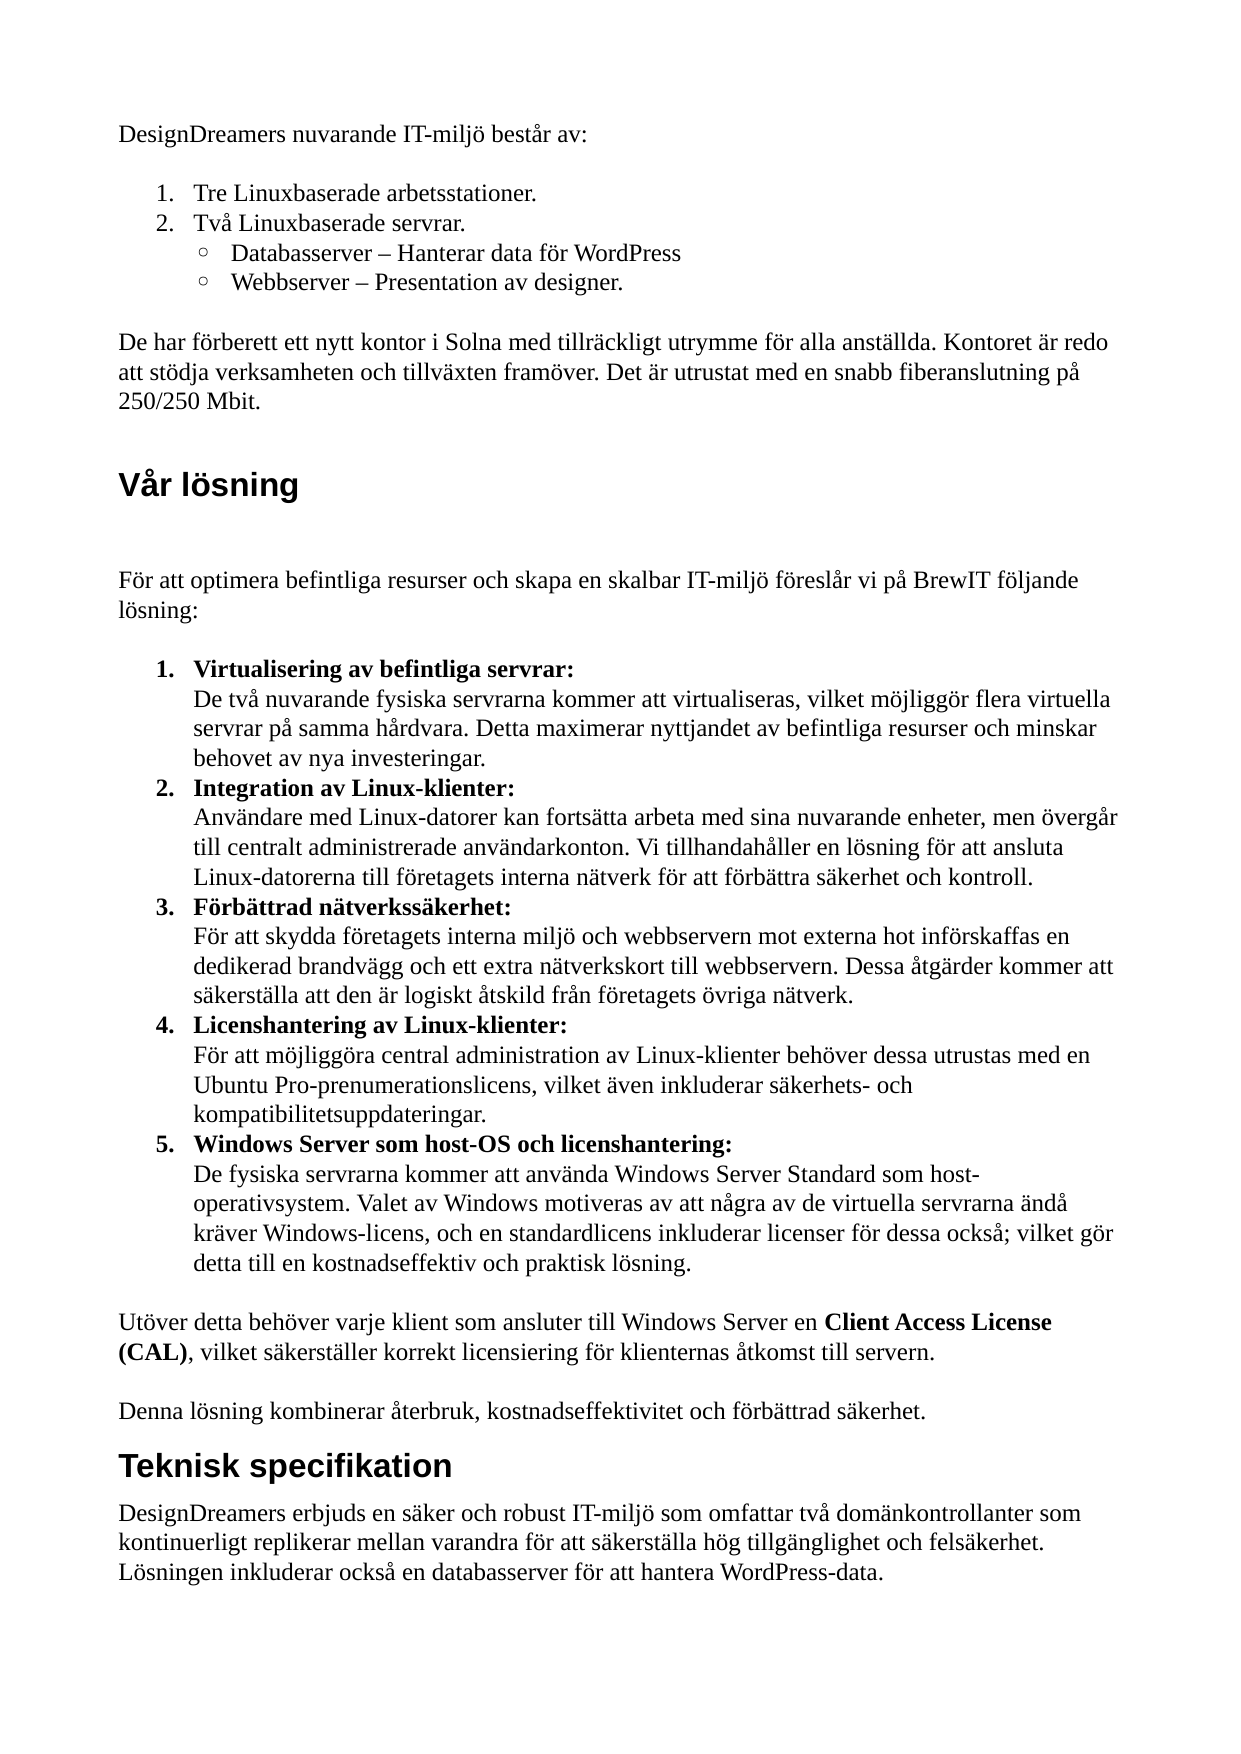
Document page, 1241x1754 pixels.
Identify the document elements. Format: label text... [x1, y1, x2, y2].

text Utöver detta behöver varje klient som ansluter till Windows Server en Client Access License (CAL), vilket säkerställer korrekt licensiering för klienternas åtkomst till servern. [118, 1306, 1122, 1366]
text DesignDreamers nuvarande IT-miljö består av: [118, 118, 1122, 148]
text De har förberett ett nytt kontor i Solna med tillräckligt utrymme för alla anställda. Kontoret är redo att stödja verksamheten och tillväxten framöver. Det är utrustat med en snabb fiberanslutning på 250/250 Mbit. [118, 326, 1122, 415]
list Databasserver – Hanterar data för WordPress [193, 237, 1122, 267]
text För att optimera befintliga resurser och skapa en skalbar IT-miljö föreslår vi på BrewIT följande lösning: [118, 564, 1122, 623]
text Denna lösning kombinerar återbruk, kostnadseffektivitet och förbättrad säkerhet. [118, 1395, 1122, 1425]
list Tre Linuxbaserade arbetsstationer. [156, 177, 1122, 207]
list Windows Server som host-OS och licenshantering: [156, 1128, 1122, 1158]
list Användare med Linux-datorer kan fortsätta arbeta med sina nuvarande enheter, men övergår till centralt administrerade användarkonton. Vi tillhandahåller en lösning för att ansluta Linux-datorerna till företagets interna nätverk för att förbättra säkerhet och kontroll. [156, 802, 1122, 891]
list De fysiska servrarna kommer att använda Windows Server Standard som host-operativsystem. Valet av Windows motiveras av att några av de virtuella servrarna ändå kräver Windows-licens, och en standardlicens inkluderar licenser för dessa också; vilket gör detta till en kostnadseffektiv och praktisk lösning. [156, 1158, 1122, 1277]
list Webbserver – Presentation av designer. [193, 267, 1122, 296]
subtitle Vår lösning [118, 466, 1122, 504]
list För att möjliggöra central administration av Linux-klienter behöver dessa utrustas med en Ubuntu Pro-prenumerationslicens, vilket även inkluderar säkerhets- och kompatibilitetsuppdateringar. [156, 1039, 1122, 1128]
text DesignDreamers erbjuds en säker och robust IT-miljö som omfattar två domänkontrollanter som kontinuerligt replikerar mellan varandra för att säkerställa hög tillgänglighet och felsäkerhet. Lösningen inkluderar också en databasserver för att hantera WordPress-data. [118, 1497, 1122, 1586]
list För att skydda företagets interna miljö och webbservern mot externa hot införskaffas en dedikerad brandvägg och ett extra nätverkskort till webbservern. Dessa åtgärder kommer att säkerställa att den är logiskt åtskild från företagets övriga nätverk. [156, 920, 1122, 1009]
list Licenshantering av Linux-klienter: [156, 1009, 1122, 1039]
list Integration av Linux-klienter: [156, 772, 1122, 802]
subtitle Teknisk specifikation [118, 1446, 1122, 1484]
list Förbättrad nätverkssäkerhet: [156, 891, 1122, 920]
list Två Linuxbaserade servrar. [156, 207, 1122, 237]
list Virtualisering av befintliga servrar: [156, 653, 1122, 683]
list De två nuvarande fysiska servrarna kommer att virtualiseras, vilket möjliggör flera virtuella servrar på samma hårdvara. Detta maximerar nyttjandet av befintliga resurser och minskar behovet av nya investeringar. [156, 683, 1122, 772]
